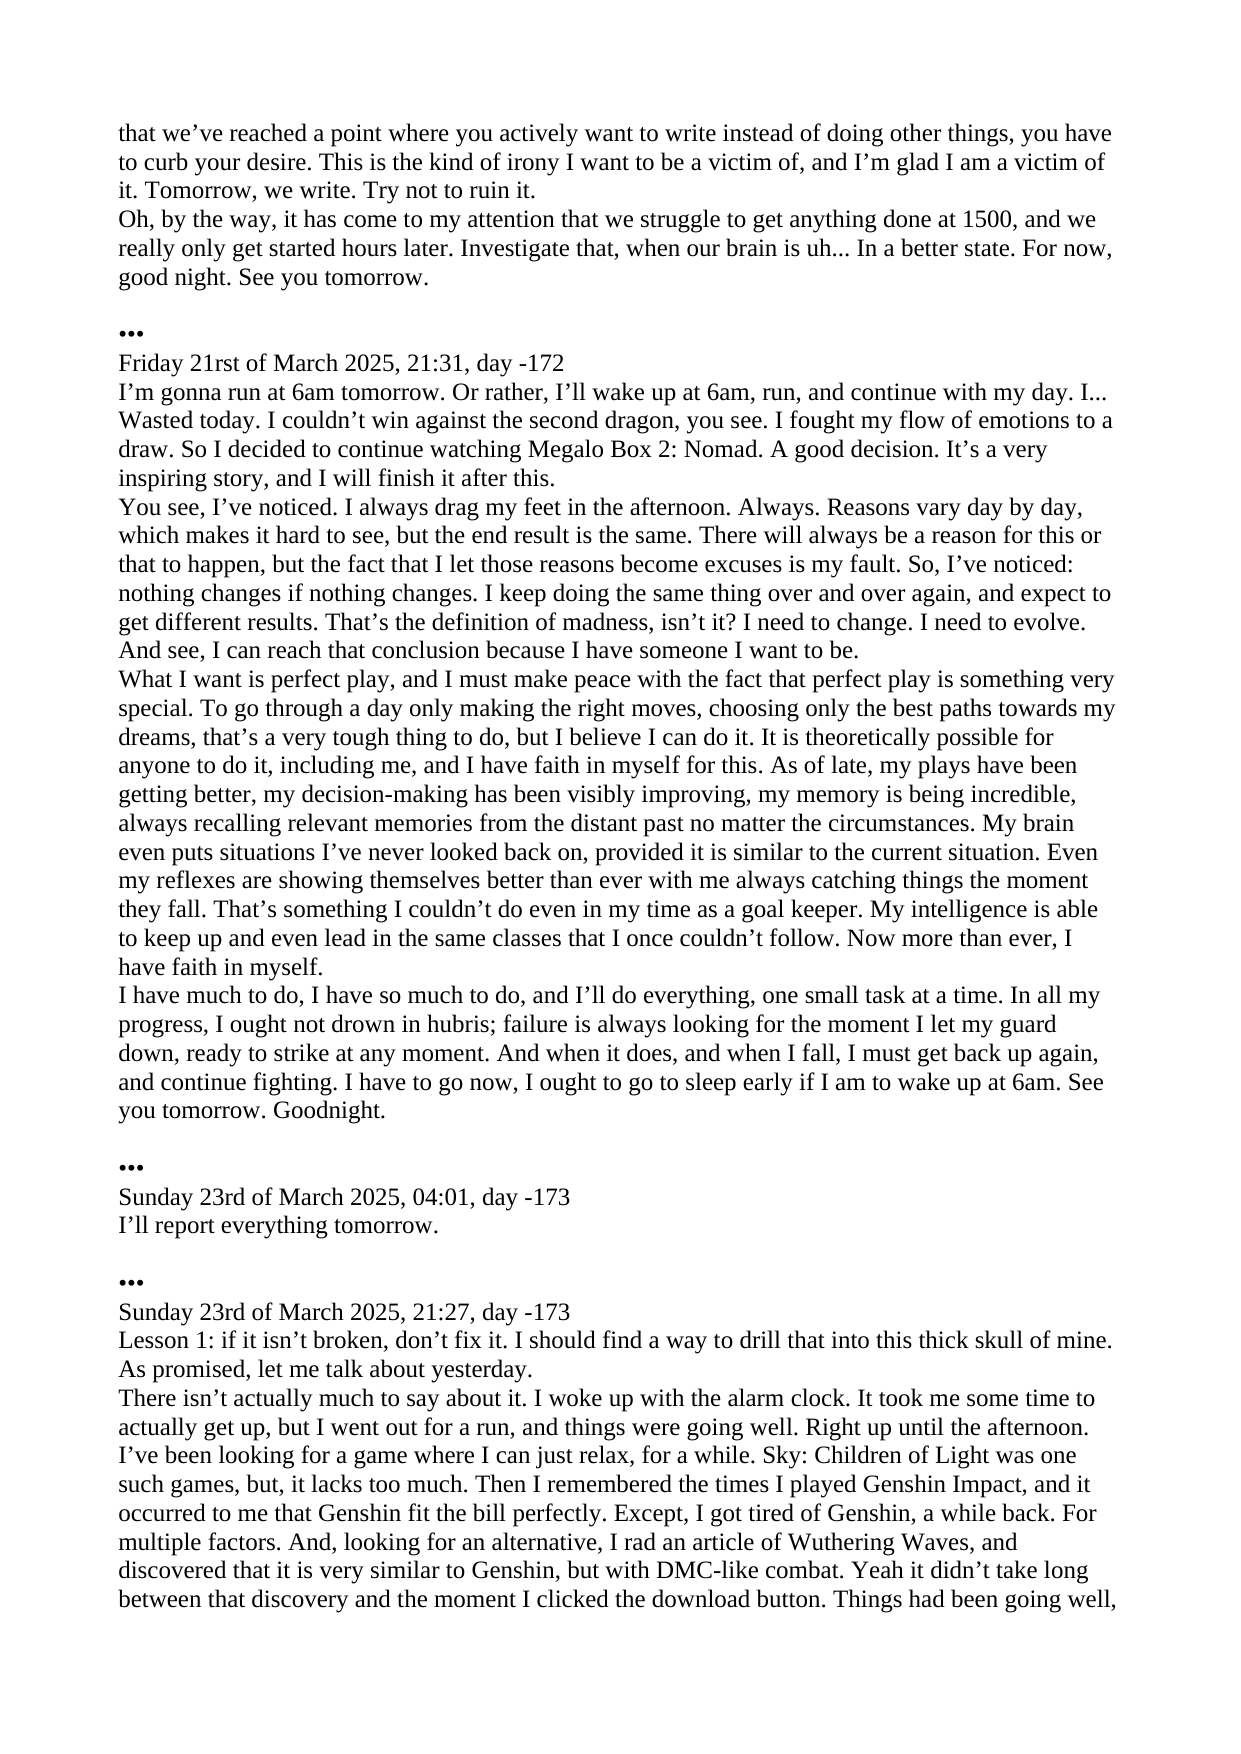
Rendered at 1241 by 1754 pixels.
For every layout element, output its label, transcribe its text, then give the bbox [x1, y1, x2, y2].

text Lesson 1: if it isn’t broken, don’t fix it. I should find a way to drill that into this thick skull of mine. As promised, let me talk about yesterday. [118, 1326, 1122, 1383]
text You see, I’ve noticed. I always drag my feet in the afternoon. Always. Reasons vary day by day, which makes it hard to see, but the end result is the same. There will always be a reason for this or that to happen, but the fact that I let those reasons become excuses is my fault. So, I’ve noticed: nothing changes if nothing changes. I keep doing the same thing over and over again, and expect to get different results. That’s the definition of madness, isn’t it? I need to change. I need to evolve. And see, I can reach that conclusion because I have someone I want to be. [118, 492, 1122, 664]
text There isn’t actually much to say about it. I woke up with the alarm clock. It took me some time to actually get up, but I went out for a run, and things were going well. Right up until the afternoon. I’ve been looking for a game where I can just relax, for a while. Sky: Children of Light was one such games, but, it lacks too much. Then I remembered the times I played Genshin Impact, and it occurred to me that Genshin fit the bill perfectly. Except, I got tired of Genshin, a while back. For multiple factors. And, looking for an alternative, I rad an article of Wuthering Waves, and discovered that it is very similar to Genshin, but with DMC-like combat. Yeah it didn’t take long between that discovery and the moment I clicked the download button. Things had been going well, [118, 1383, 1122, 1613]
text that we’ve reached a point where you actively want to write instead of doing other things, you have to curb your desire. This is the kind of irony I want to be a victim of, and I’m glad I am a victim of it. Tomorrow, we write. Try not to ruin it. [118, 118, 1122, 204]
text I’m gonna run at 6am tomorrow. Or rather, I’ll wake up at 6am, run, and continue with my day. I... Wasted today. I couldn’t win against the second dragon, you see. I fought my flow of emotions to a draw. So I decided to continue watching Megalo Box 2: Nomad. A good decision. It’s a very inspiring story, and I will finish it after this. [118, 377, 1122, 492]
text Sunday 23rd of March 2025, 04:01, day -173 [118, 1182, 1122, 1211]
text Oh, by the way, it has come to my attention that we struggle to get anything done at 1500, and we really only get started hours later. Investigate that, when our brain is uh... In a better state. For now, good night. See you tomorrow. [118, 204, 1122, 291]
text I’ll report everything tomorrow. [118, 1211, 1122, 1239]
text What I want is perfect play, and I must make peace with the fact that perfect play is something very special. To go through a day only making the right moves, choosing only the best paths towards my dreams, that’s a very tough thing to do, but I believe I can do it. It is theoretically possible for anyone to do it, including me, and I have faith in myself for this. As of late, my plays have been getting better, my decision-making has been visibly improving, my memory is being incredible, always recalling relevant memories from the distant past no matter the circumstances. My brain even puts situations I’ve never looked back on, provided it is similar to the current situation. Even my reflexes are showing themselves better than ever with me always catching things the moment they fall. That’s something I couldn’t do even in my time as a goal keeper. My intelligence is able to keep up and even lead in the same classes that I once couldn’t follow. Now more than ever, I have faith in myself. [118, 664, 1122, 981]
text ••• [118, 1153, 1122, 1182]
text ••• [118, 1268, 1122, 1297]
text Friday 21rst of March 2025, 21:31, day -172 [118, 348, 1122, 377]
text Sunday 23rd of March 2025, 21:27, day -173 [118, 1297, 1122, 1326]
text ••• [118, 319, 1122, 348]
text I have much to do, I have so much to do, and I’ll do everything, one small task at a time. In all my progress, I ought not drown in hubris; failure is always looking for the moment I let my guard down, ready to strike at any moment. And when it does, and when I fall, I must get back up again, and continue fighting. I have to go now, I ought to go to sleep early if I am to wake up at 6am. See you tomorrow. Goodnight. [118, 981, 1122, 1124]
